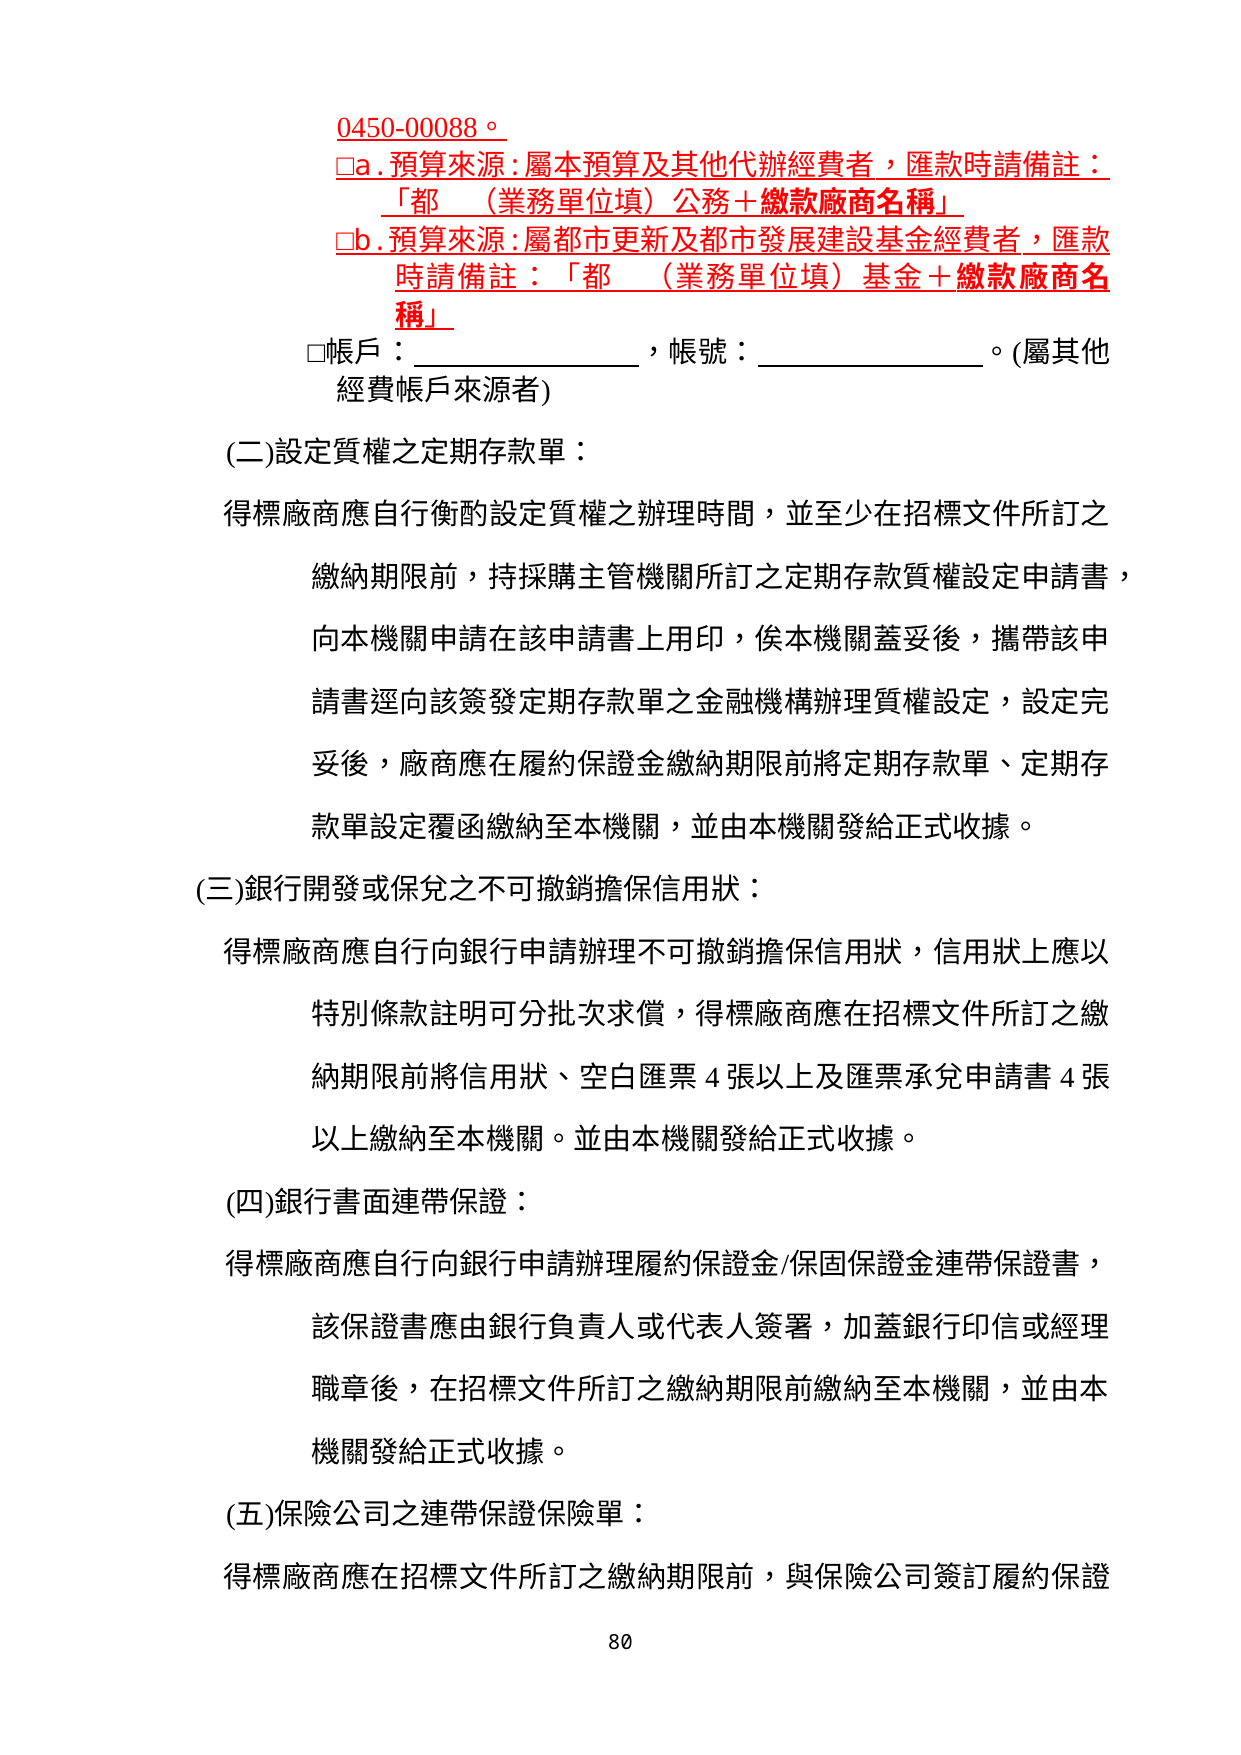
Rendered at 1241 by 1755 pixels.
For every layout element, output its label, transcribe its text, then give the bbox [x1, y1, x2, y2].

text 得標廠商應自行衡酌設定質權之辦理時間，並至少在招標文件所訂之繳納期限前，持採購主管機關所訂之定期存款質權設定申請書，向本機關申請在該申請書上用印，俟本機關蓋妥後，攜帶該申請書逕向該簽發定期存款單之金融機構辦理質權設定，設定完妥後，廠商應在履約保證金繳納期限前將定期存款單、定期存款單設定覆函繳納至本機關，並由本機關發給正式收據。 [130, 470, 1110, 845]
text (三)銀行開發或保兌之不可撤銷擔保信用狀： [130, 845, 1110, 908]
text □b.預算來源:屬都市更新及都市發展建設基金經費者，匯款時請備註：「都 （業務單位填）基金＋繳款廠商名稱」 [336, 220, 1110, 333]
text 得標廠商應自行向銀行申請辦理履約保證金/保固保證金連帶保證書，該保證書應由銀行負責人或代表人簽署，加蓋銀行印信或經理職章後，在招標文件所訂之繳納期限前繳納至本機關，並由本機關發給正式收據。 [130, 1220, 1110, 1470]
text (五)保險公司之連帶保證保險單： [189, 1470, 1110, 1533]
text □a.預算來源:屬本預算及其他代辦經費者，匯款時請備註： [336, 145, 1110, 178]
text 得標廠商應自行向銀行申請辦理不可撤銷擔保信用狀，信用狀上應以特別條款註明可分批次求償，得標廠商應在招標文件所訂之繳納期限前將信用狀、空白匯票4張以上及匯票承兌申請書4張以上繳納至本機關。並由本機關發給正式收據。 [130, 908, 1110, 1158]
text 「都 （業務單位填）公務＋繳款廠商名稱」 [336, 179, 1110, 220]
text 得標廠商應在招標文件所訂之繳納期限前，與保險公司簽訂履約保證 [130, 1533, 1110, 1595]
text 0450-00088。 [307, 108, 1110, 145]
text (二)設定質權之定期存款單： [189, 408, 1110, 470]
text (四)銀行書面連帶保證： [189, 1158, 1110, 1220]
text □帳戶： ，帳號： 。(屬其他經費帳戶來源者) [307, 333, 1110, 408]
